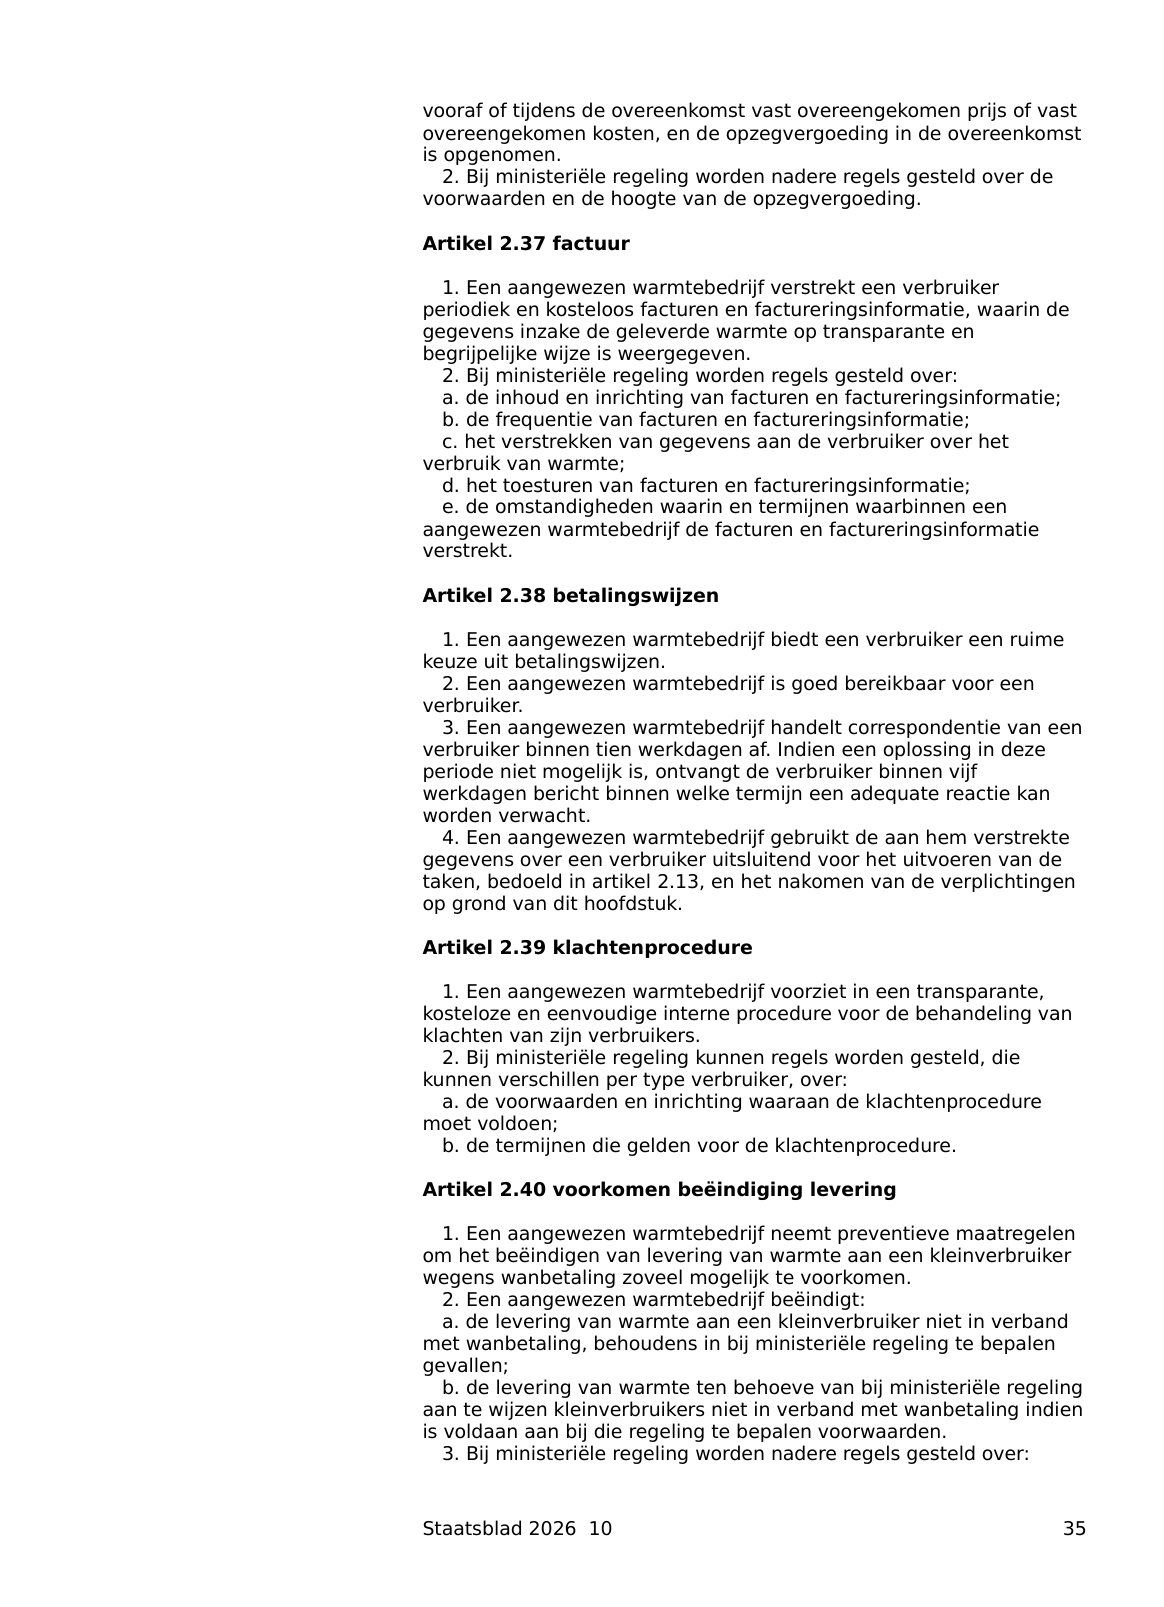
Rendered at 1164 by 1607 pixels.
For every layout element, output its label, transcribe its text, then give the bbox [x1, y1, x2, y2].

text 4. Een aangewezen warmtebedrijf gebruikt de aan hem verstrekte gegevens over een verbruiker uitsluitend voor het uitvoeren van de taken, bedoeld in artikel 2.13, en het nakomen van de verplichtingen op grond van dit hoofdstuk. [422, 827, 1087, 914]
text a. de inhoud en inrichting van facturen en factureringsinformatie; [422, 387, 1087, 408]
text b. de levering van warmte ten behoeve van bij ministeriële regeling aan te wijzen kleinverbruikers niet in verband met wanbetaling indien is voldaan aan bij die regeling te bepalen voorwaarden. [422, 1377, 1087, 1443]
text 1. Een aangewezen warmtebedrijf biedt een verbruiker een ruime keuze uit betalingswijzen. [422, 629, 1087, 673]
text 3. Een aangewezen warmtebedrijf handelt correspondentie van een verbruiker binnen tien werkdagen af. Indien een oplossing in deze periode niet mogelijk is, ontvangt de verbruiker binnen vijf werkdagen bericht binnen welke termijn een adequate reactie kan worden verwacht. [422, 717, 1087, 827]
text d. het toesturen van facturen en factureringsinformatie; [422, 474, 1087, 496]
text 2. Bij ministeriële regeling worden nadere regels gesteld over de voorwaarden en de hoogte van de opzegvergoeding. [422, 166, 1087, 210]
text b. de termijnen die gelden voor de klachtenprocedure. [422, 1135, 1087, 1157]
subtitle Artikel 2.38 betalingswijzen [422, 584, 1087, 607]
text vooraf of tijdens de overeenkomst vast overeengekomen prijs of vast overeengekomen kosten, en de opzegvergoeding in de overeenkomst is opgenomen. [422, 100, 1087, 166]
text a. de levering van warmte aan een kleinverbruiker niet in verband met wanbetaling, behoudens in bij ministeriële regeling te bepalen gevallen; [422, 1311, 1087, 1377]
text b. de frequentie van facturen en factureringsinformatie; [422, 408, 1087, 431]
subtitle Artikel 2.39 klachtenprocedure [422, 937, 1087, 959]
text 2. Een aangewezen warmtebedrijf is goed bereikbaar voor een verbruiker. [422, 673, 1087, 717]
text 2. Een aangewezen warmtebedrijf beëindigt: [422, 1289, 1087, 1311]
text 1. Een aangewezen warmtebedrijf voorziet in een transparante, kosteloze en eenvoudige interne procedure voor de behandeling van klachten van zijn verbruikers. [422, 981, 1087, 1047]
text 1. Een aangewezen warmtebedrijf neemt preventieve maatregelen om het beëindigen van levering van warmte aan een kleinverbruiker wegens wanbetaling zoveel mogelijk te voorkomen. [422, 1223, 1087, 1289]
text 3. Bij ministeriële regeling worden nadere regels gesteld over: [422, 1443, 1087, 1465]
subtitle Artikel 2.40 voorkomen beëindiging levering [422, 1179, 1087, 1201]
text 1. Een aangewezen warmtebedrijf verstrekt een verbruiker periodiek en kosteloos facturen en factureringsinformatie, waarin de gegevens inzake de geleverde warmte op transparante en begrijpelijke wijze is weergegeven. [422, 277, 1087, 364]
subtitle Artikel 2.37 factuur [422, 232, 1087, 254]
text 2. Bij ministeriële regeling worden regels gesteld over: [422, 364, 1087, 387]
text c. het verstrekken van gegevens aan de verbruiker over het verbruik van warmte; [422, 431, 1087, 474]
text 2. Bij ministeriële regeling kunnen regels worden gesteld, die kunnen verschillen per type verbruiker, over: [422, 1047, 1087, 1091]
text e. de omstandigheden waarin en termijnen waarbinnen een aangewezen warmtebedrijf de facturen en factureringsinformatie verstrekt. [422, 496, 1087, 562]
text a. de voorwaarden en inrichting waaraan de klachtenprocedure moet voldoen; [422, 1091, 1087, 1135]
